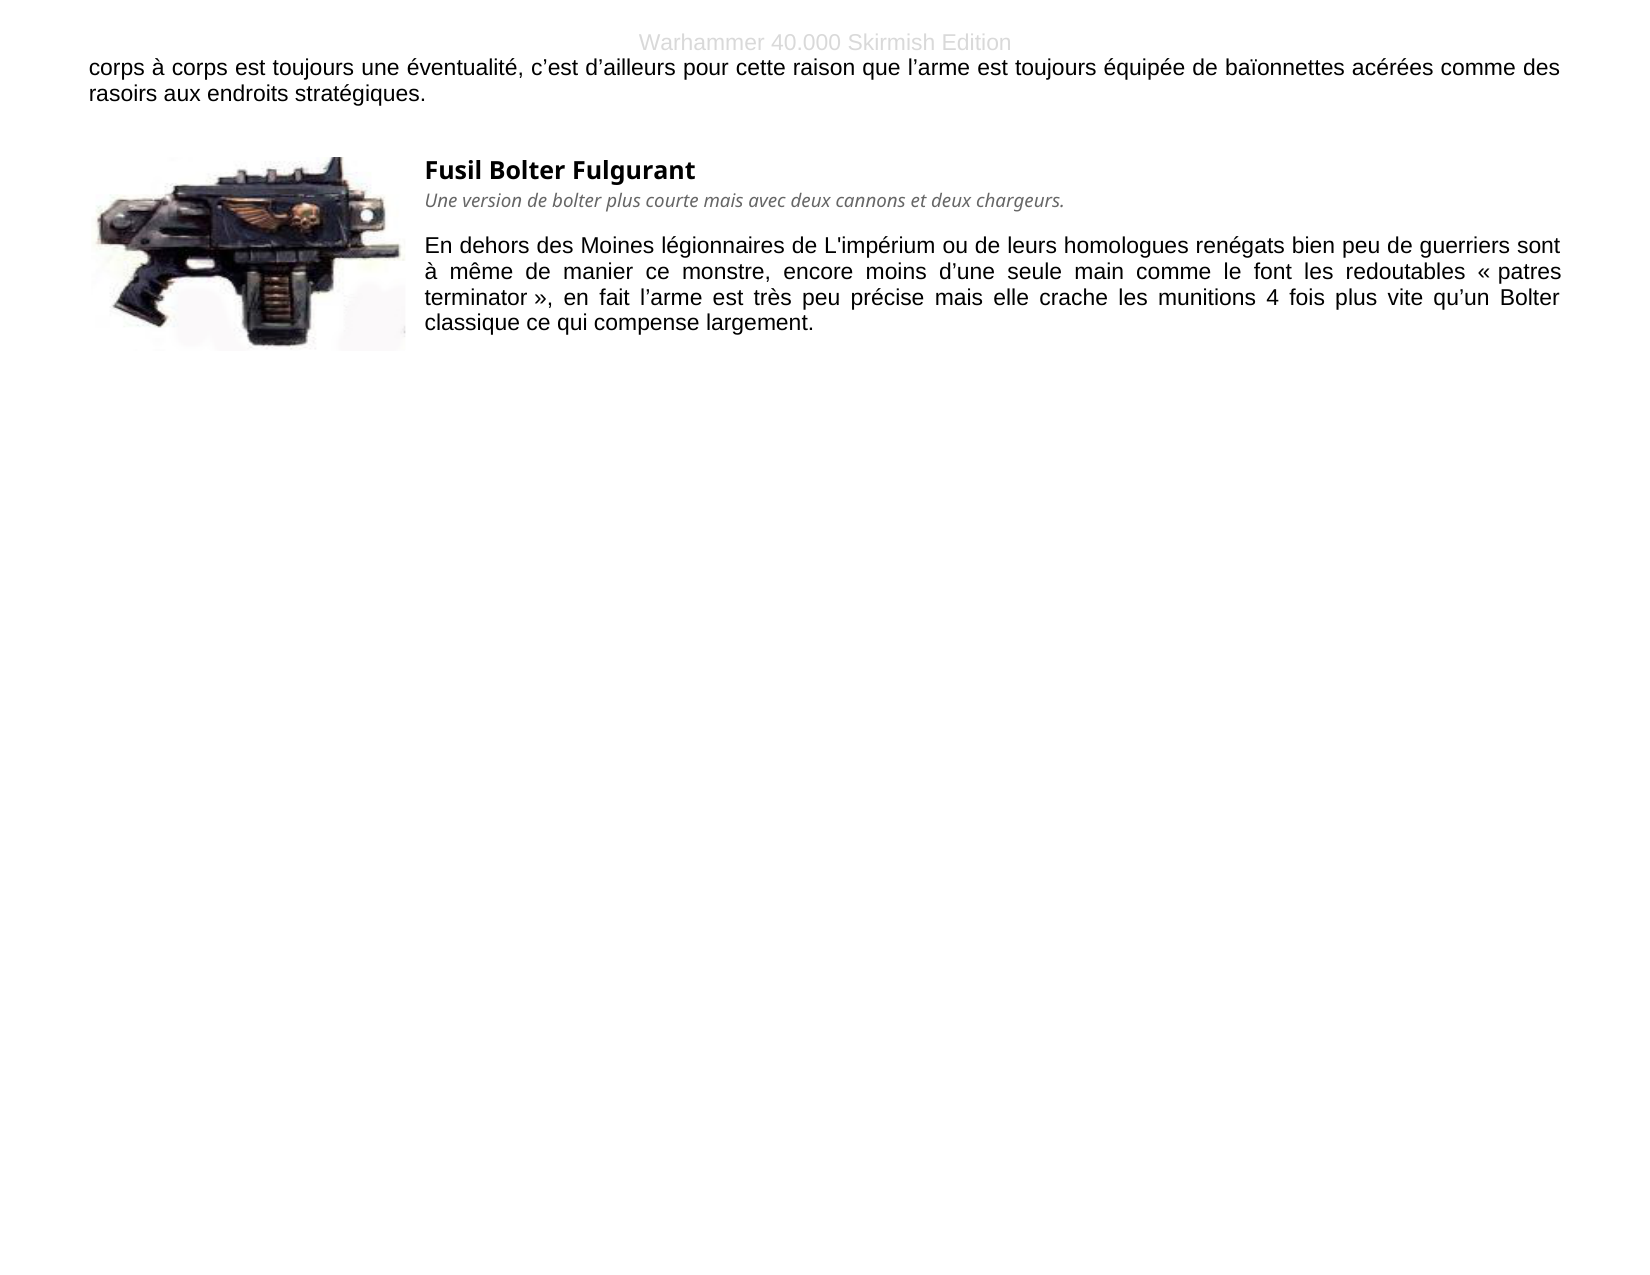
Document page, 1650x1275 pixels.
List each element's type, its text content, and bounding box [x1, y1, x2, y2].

subtitle Fusil Bolter Fulgurant [88, 153, 1561, 187]
subtitle Une version de bolter plus courte mais avec deux cannons et deux chargeurs. [406, 187, 1561, 212]
text corps à corps est toujours une éventualité, c’est d’ailleurs pour cette raison que l’arme est toujours équipée de baïonnettes acérées comme des rasoirs aux endroits stratégiques. [88, 55, 1561, 106]
picture [91, 157, 406, 351]
text En dehors des Moines légionnaires de L'impérium ou de leurs homologues renégats bien peu de guerriers sont à même de manier ce monstre, encore moins d’une seule main comme le font les redoutables « patres terminator », en fait l’arme est très peu précise mais elle crache les munitions 4 fois plus vite qu’un Bolter classique ce qui compense largement. [406, 233, 1561, 336]
